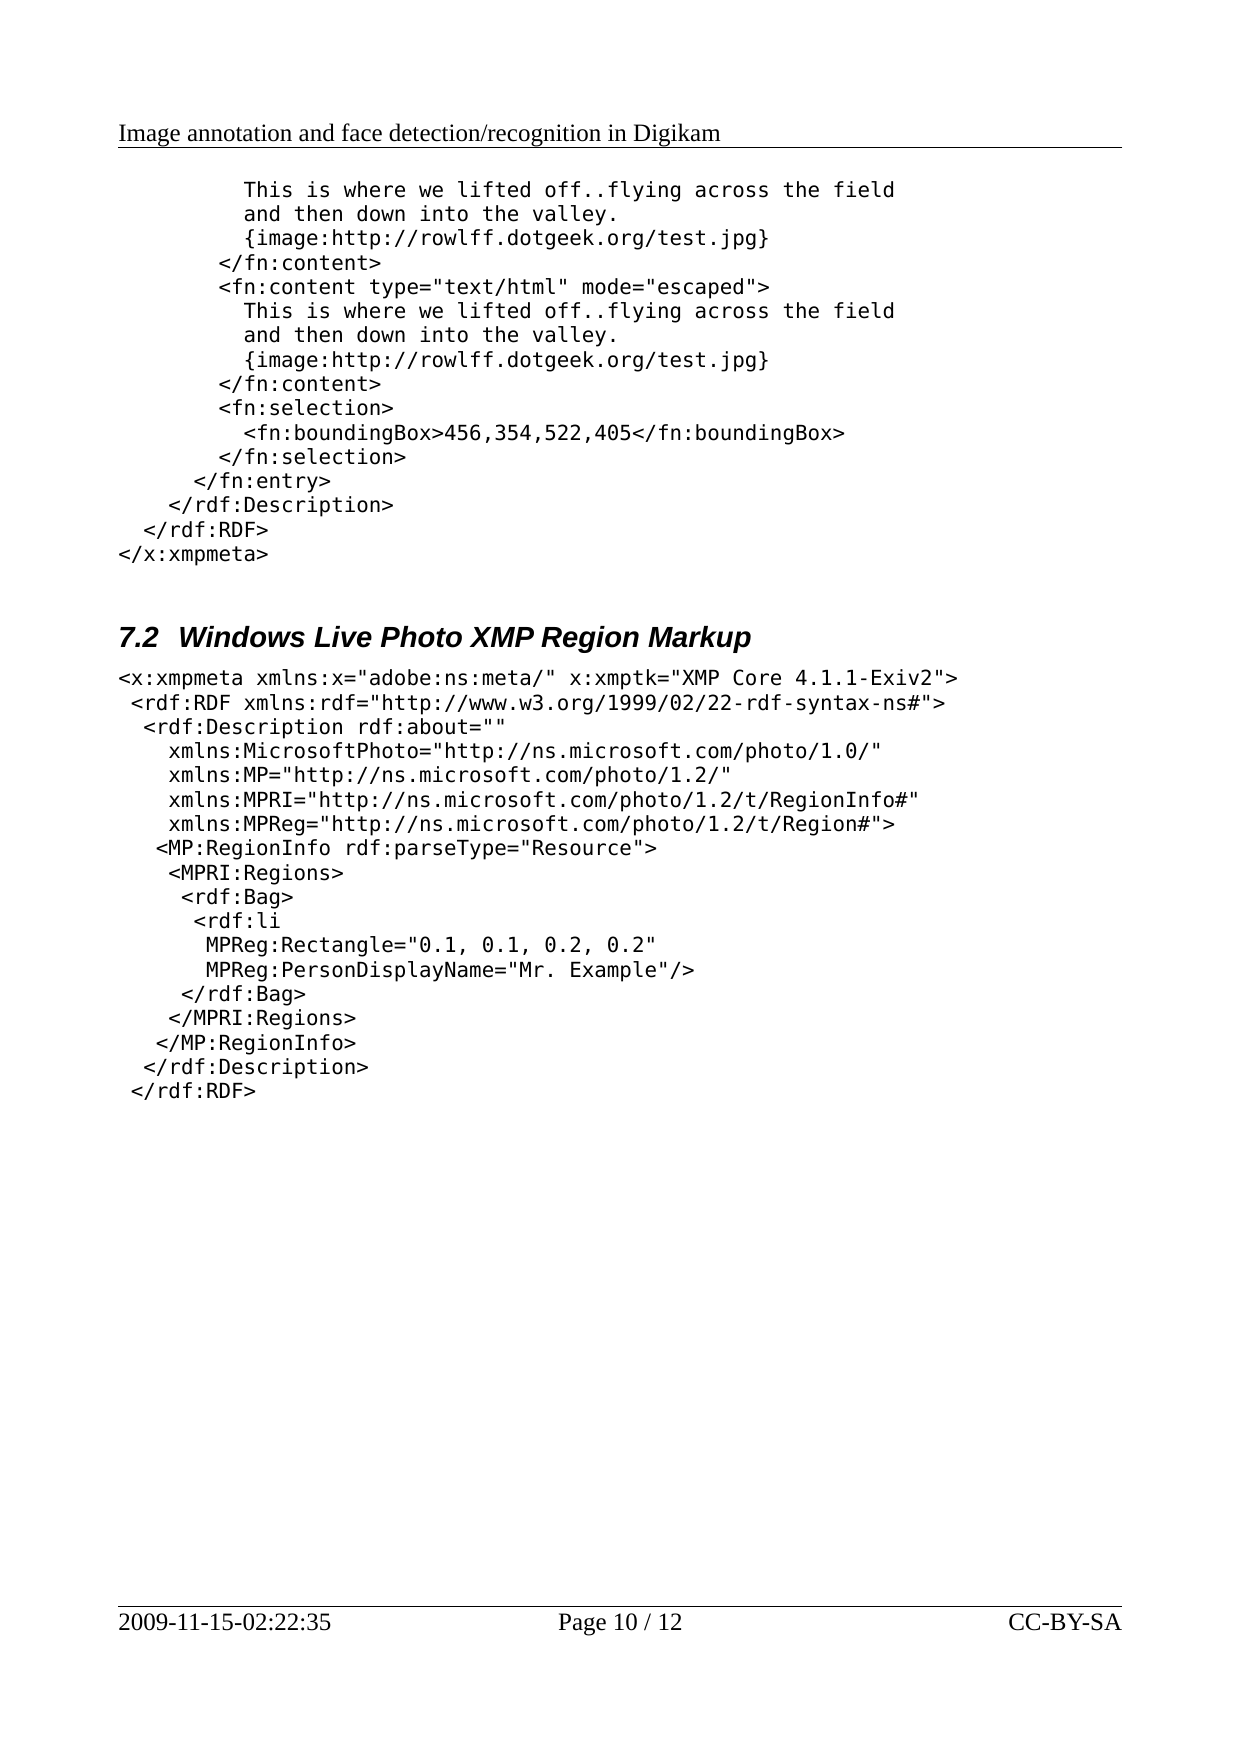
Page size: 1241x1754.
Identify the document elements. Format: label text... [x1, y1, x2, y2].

text </fn:entry> [118, 469, 1122, 493]
text </x:xmpmeta> [118, 542, 1122, 566]
text This is where we lifted off..flying across the field [118, 178, 1122, 202]
text xmlns:MP="http://ns.microsoft.com/photo/1.2/" [118, 763, 1122, 788]
text </fn:content> [118, 251, 1122, 275]
text This is where we lifted off..flying across the field [118, 299, 1122, 323]
subtitle Windows Live Photo XMP Region Markup [118, 620, 1122, 654]
text <rdf:Bag> [118, 885, 1122, 909]
text </rdf:RDF> [118, 518, 1122, 542]
text MPReg:PersonDisplayName="Mr. Example"/> [118, 958, 1122, 982]
text </fn:selection> [118, 445, 1122, 469]
text xmlns:MicrosoftPhoto="http://ns.microsoft.com/photo/1.0/" [118, 739, 1122, 763]
text <rdf:Description rdf:about="" [118, 715, 1122, 739]
text {image:http://rowlff.dotgeek.org/test.jpg} [118, 226, 1122, 251]
text MPReg:Rectangle="0.1, 0.1, 0.2, 0.2" [118, 933, 1122, 958]
text <rdf:RDF xmlns:rdf="http://www.w3.org/1999/02/22-rdf-syntax-ns#"> [118, 691, 1122, 715]
text </MP:RegionInfo> [118, 1031, 1122, 1055]
text </fn:content> [118, 372, 1122, 396]
text {image:http://rowlff.dotgeek.org/test.jpg} [118, 348, 1122, 372]
text xmlns:MPReg="http://ns.microsoft.com/photo/1.2/t/Region#"> [118, 812, 1122, 836]
text </rdf:RDF> [118, 1079, 1122, 1103]
text <fn:content type="text/html" mode="escaped"> [118, 275, 1122, 299]
text </MPRI:Regions> [118, 1006, 1122, 1031]
text and then down into the valley. [118, 202, 1122, 226]
text <fn:selection> [118, 396, 1122, 421]
text xmlns:MPRI="http://ns.microsoft.com/photo/1.2/t/RegionInfo#" [118, 788, 1122, 812]
text <fn:boundingBox>456,354,522,405</fn:boundingBox> [118, 421, 1122, 445]
text <x:xmpmeta xmlns:x="adobe:ns:meta/" x:xmptk="XMP Core 4.1.1-Exiv2"> [118, 666, 1122, 691]
text </rdf:Bag> [118, 982, 1122, 1006]
text </rdf:Description> [118, 493, 1122, 518]
text </rdf:Description> [118, 1055, 1122, 1079]
text and then down into the valley. [118, 323, 1122, 348]
text <MP:RegionInfo rdf:parseType="Resource"> [118, 836, 1122, 861]
text <rdf:li [118, 909, 1122, 933]
text <MPRI:Regions> [118, 861, 1122, 885]
